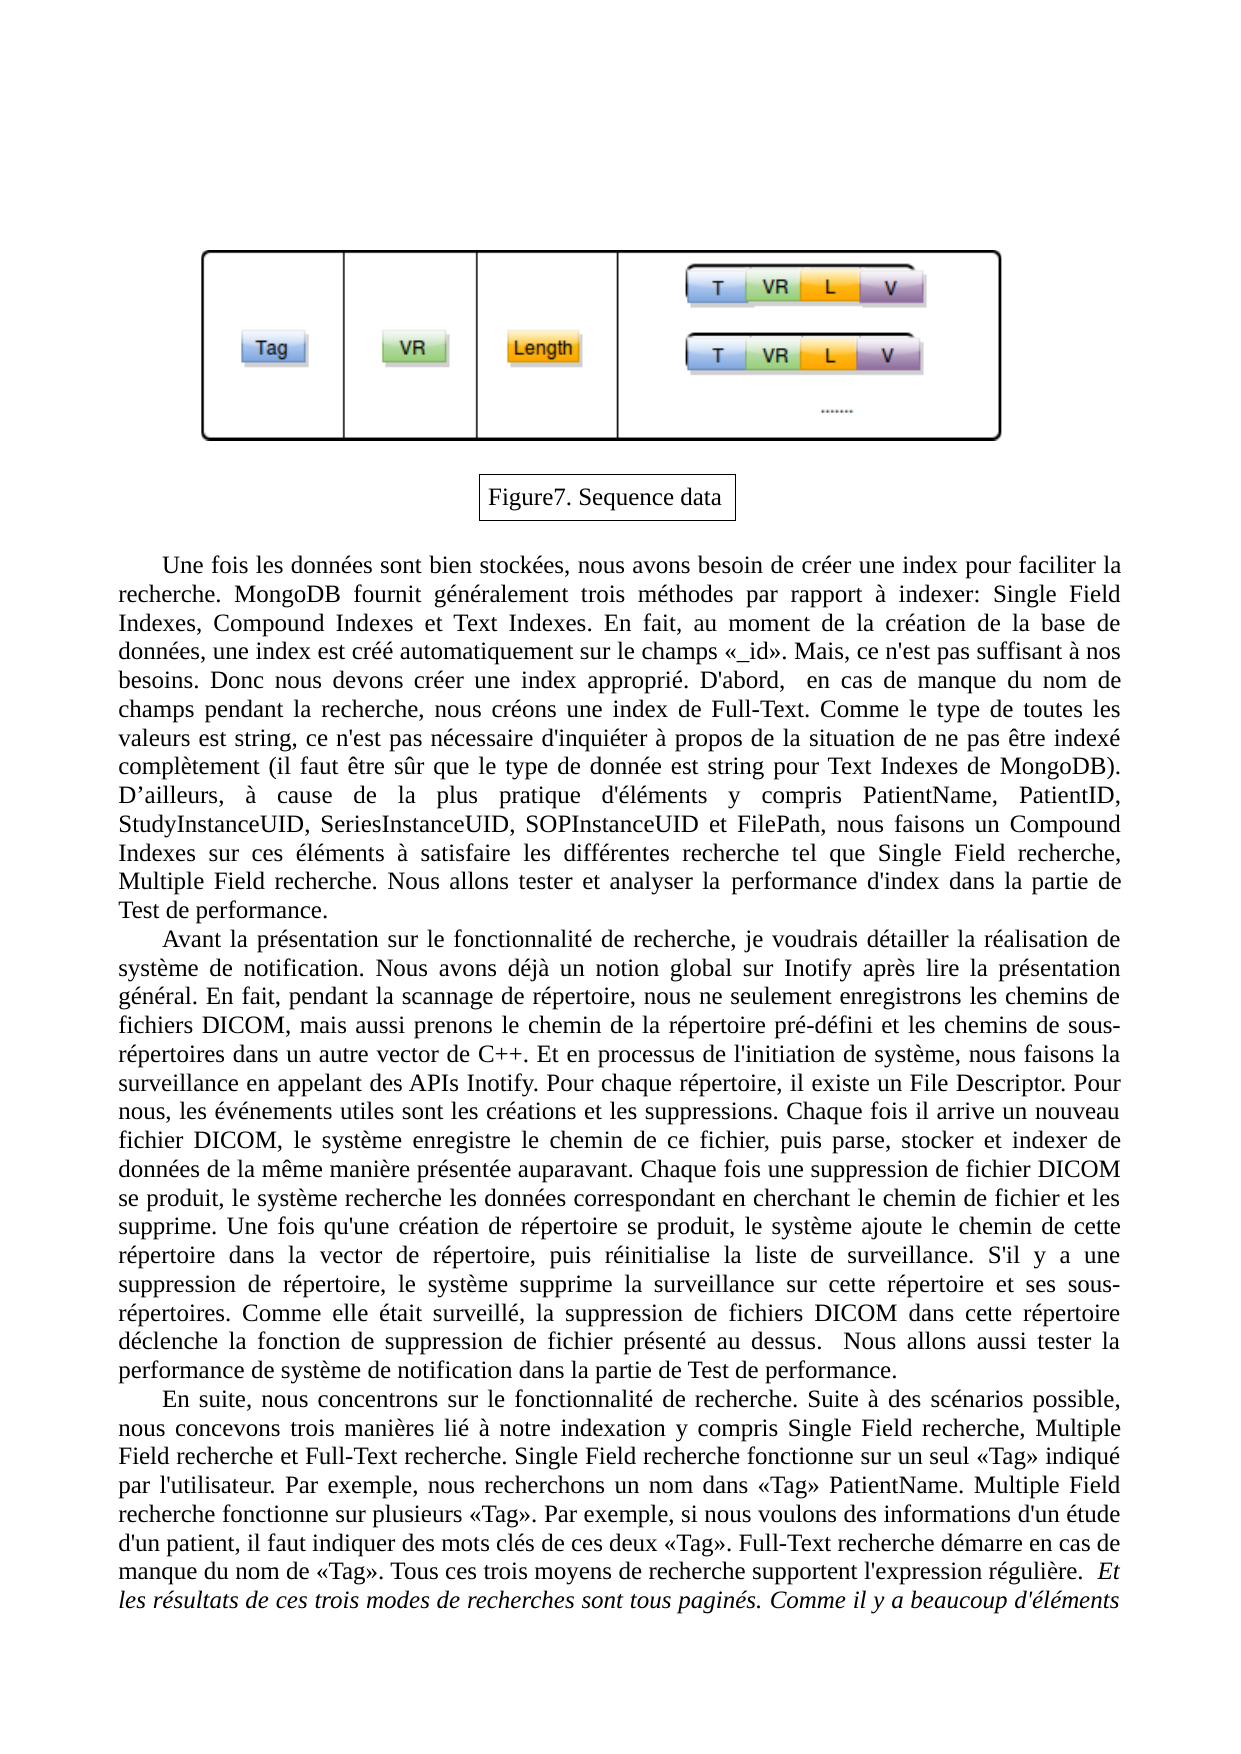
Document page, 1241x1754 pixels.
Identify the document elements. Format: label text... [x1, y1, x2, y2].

text Figure7. Sequence data [488, 482, 726, 511]
text Une fois les données sont bien stockées, nous avons besoin de créer une index pour faciliter la recherche. MongoDB fournit généralement trois méthodes par rapport à indexer: Single Field Indexes, Compound Indexes et Text Indexes. En fait, au moment de la création de la base de données, une index est créé automatiquement sur le champs «_id». Mais, ce n'est pas suffisant à nos besoins. Donc nous devons créer une index approprié. D'abord, en cas de manque du nom de champs pendant la recherche, nous créons une index de Full-Text. Comme le type de toutes les valeurs est string, ce n'est pas nécessaire d'inquiéter à propos de la situation de ne pas être indexé complètement (il faut être sûr que le type de donnée est string pour Text Indexes de MongoDB). D’ailleurs, à cause de la plus pratique d'éléments y compris PatientName, PatientID, StudyInstanceUID, SeriesInstanceUID, SOPInstanceUID et FilePath, nous faisons un Compound Indexes sur ces éléments à satisfaire les différentes recherche tel que Single Field recherche, Multiple Field recherche. Nous allons tester et analyser la performance d'index dans la partie de Test de performance. [118, 550, 1122, 924]
text Avant la présentation sur le fonctionnalité de recherche, je voudrais détailler la réalisation de système de notification. Nous avons déjà un notion global sur Inotify après lire la présentation général. En fait, pendant la scannage de répertoire, nous ne seulement enregistrons les chemins de fichiers DICOM, mais aussi prenons le chemin de la répertoire pré-défini et les chemins de sous-répertoires dans un autre vector de C++. Et en processus de l'initiation de système, nous faisons la surveillance en appelant des APIs Inotify. Pour chaque répertoire, il existe un File Descriptor. Pour nous, les événements utiles sont les créations et les suppressions. Chaque fois il arrive un nouveau fichier DICOM, le système enregistre le chemin de ce fichier, puis parse, stocker et indexer de données de la même manière présentée auparavant. Chaque fois une suppression de fichier DICOM se produit, le système recherche les données correspondant en cherchant le chemin de fichier et les supprime. Une fois qu'une création de répertoire se produit, le système ajoute le chemin de cette répertoire dans la vector de répertoire, puis réinitialise la liste de surveillance. S'il y a une suppression de répertoire, le système supprime la surveillance sur cette répertoire et ses sous-répertoires. Comme elle était surveillé, la suppression de fichiers DICOM dans cette répertoire déclenche la fonction de suppression de fichier présenté au dessus. Nous allons aussi tester la performance de système de notification dans la partie de Test de performance. [118, 924, 1122, 1384]
picture [201, 250, 1002, 441]
text En suite, nous concentrons sur le fonctionnalité de recherche. Suite à des scénarios possible, nous concevons trois manières lié à notre indexation y compris Single Field recherche, Multiple Field recherche et Full-Text recherche. Single Field recherche fonctionne sur un seul «Tag» indiqué par l'utilisateur. Par exemple, nous recherchons un nom dans «Tag» PatientName. Multiple Field recherche fonctionne sur plusieurs «Tag». Par exemple, si nous voulons des informations d'un étude d'un patient, il faut indiquer des mots clés de ces deux «Tag». Full-Text recherche démarre en cas de manque du nom de «Tag». Tous ces trois moyens de recherche supportent l'expression régulière. Et les résultats de ces trois modes de recherches sont tous paginés. Comme il y a beaucoup d'éléments [118, 1384, 1122, 1614]
